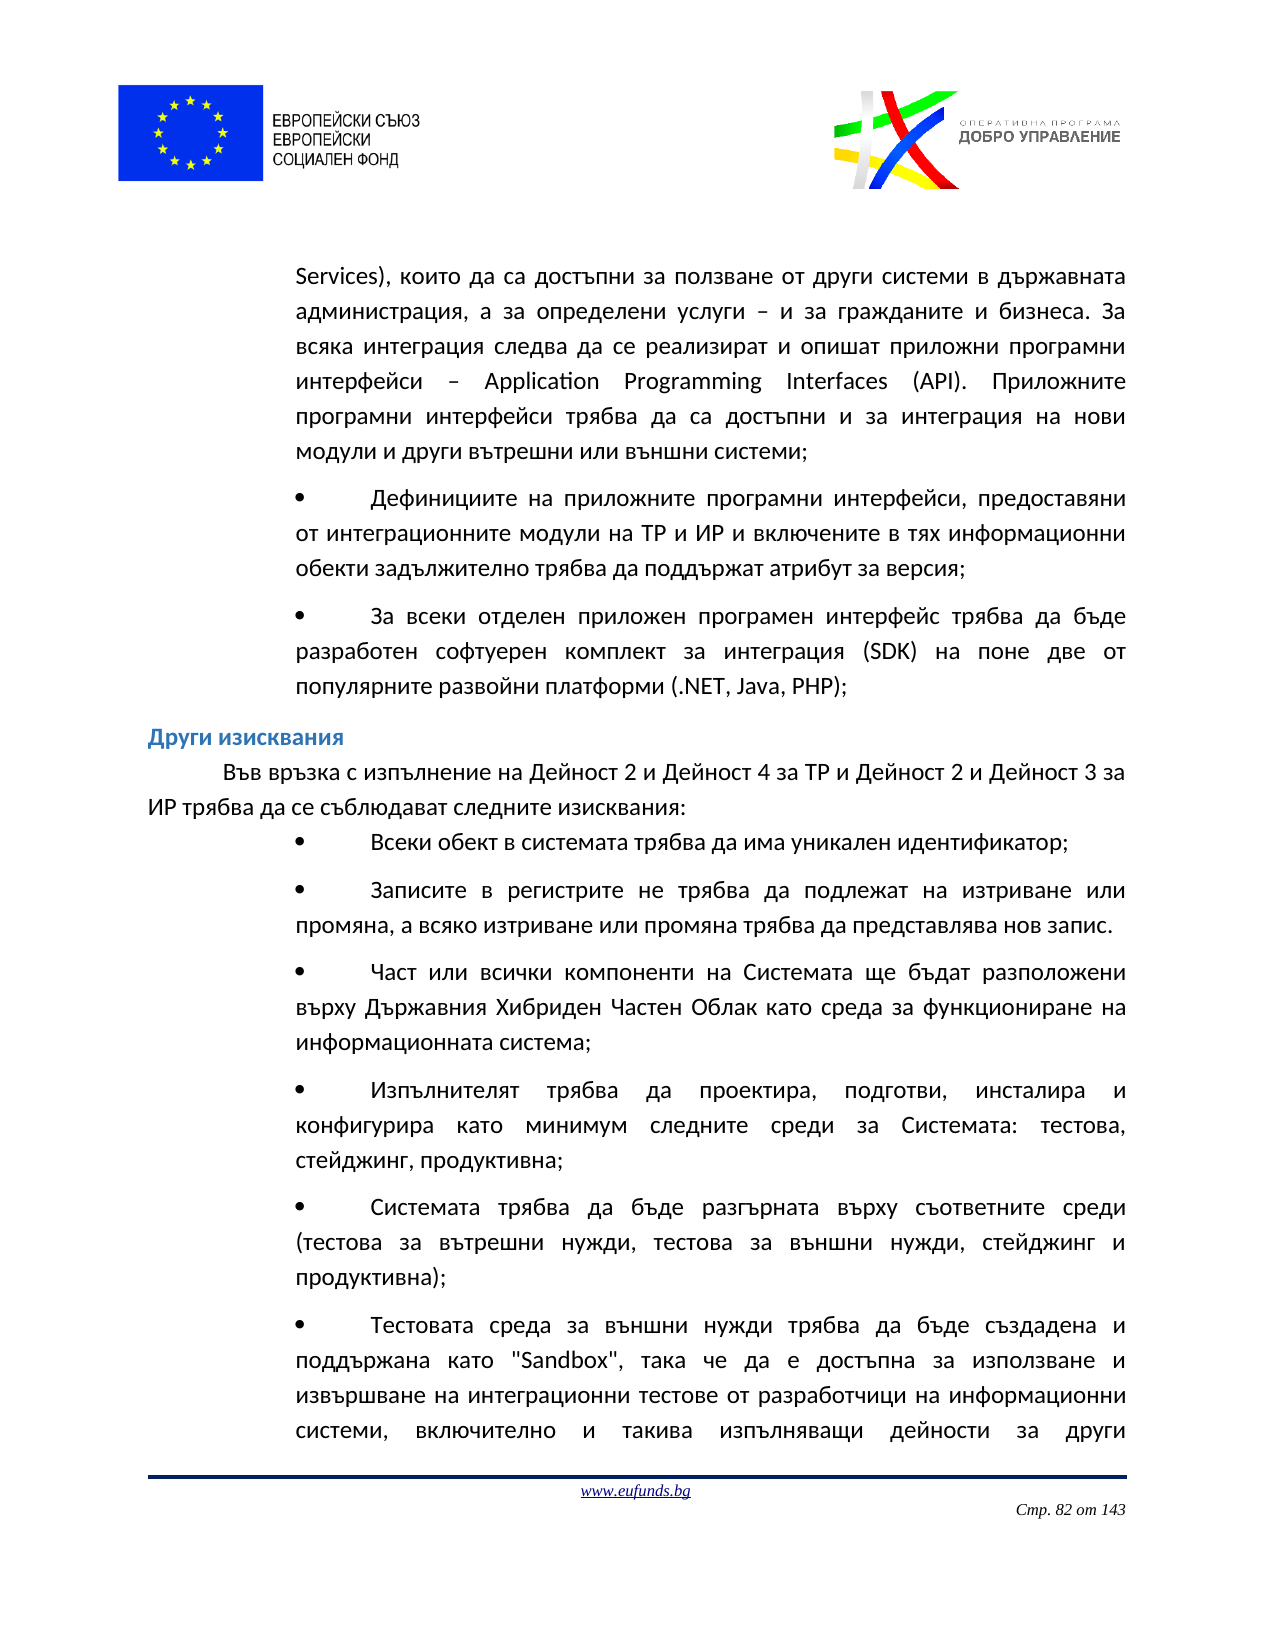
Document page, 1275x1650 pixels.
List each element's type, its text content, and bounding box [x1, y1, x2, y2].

list Тестовата среда за външни нужди трябва да бъде създадена и поддържана като "Sandbox", така че да е достъпна за използване и извършване на интеграционни тестове от разработчици на информационни системи, включително и такива изпълняващи дейности за други [295, 1309, 1127, 1444]
list Services), които да са достъпни за ползване от други системи в държавната администрация, а за определени услуги – и за гражданите и бизнеса. За всяка интеграция следва да се реализират и опишат приложни програмни интерфейси – Application Programming Interfaces (API). Приложните програмни интерфейси трябва да са достъпни и за интеграция на нови модули и други вътрешни или външни системи; [295, 260, 1127, 465]
list Дефинициите на приложните програмни интерфейси, предоставяни от интеграционните модули на ТР и ИР и включените в тях информационни обекти задължително трябва да поддържат атрибут за версия; [295, 482, 1127, 583]
subtitle Други изисквания [148, 721, 1127, 752]
list Записите в регистрите не трябва да подлежат на изтриване или промяна, а всяко изтриване или промяна трябва да представлява нов запис. [295, 874, 1127, 939]
list Изпълнителят трябва да проектира, подготви, инсталира и конфигурира като минимум следните среди за Системата: тестова, стейджинг, продуктивна; [295, 1074, 1127, 1174]
list Част или всички компоненти на Системата ще бъдат разположени върху Държавния Хибриден Частен Облак като среда за функциониране на информационната система; [295, 956, 1127, 1057]
text Във връзка с изпълнение на Дейност 2 и Дейност 4 за ТР и Дейност 2 и Дейност 3 за ИР трябва да се съблюдават следните изисквания: [148, 756, 1127, 822]
list За всеки отделен приложен програмен интерфейс трябва да бъде разработен софтуерен комплект за интеграция (SDK) на поне две от популярните развойни платформи (.NET, Java, PHP); [295, 600, 1127, 700]
list Системата трябва да бъде разгърната върху съответните среди (тестова за вътрешни нужди, тестова за външни нужди, стейджинг и продуктивна); [295, 1191, 1127, 1292]
list Всеки обект в системата трябва да има уникален идентификатор; [295, 826, 1127, 857]
